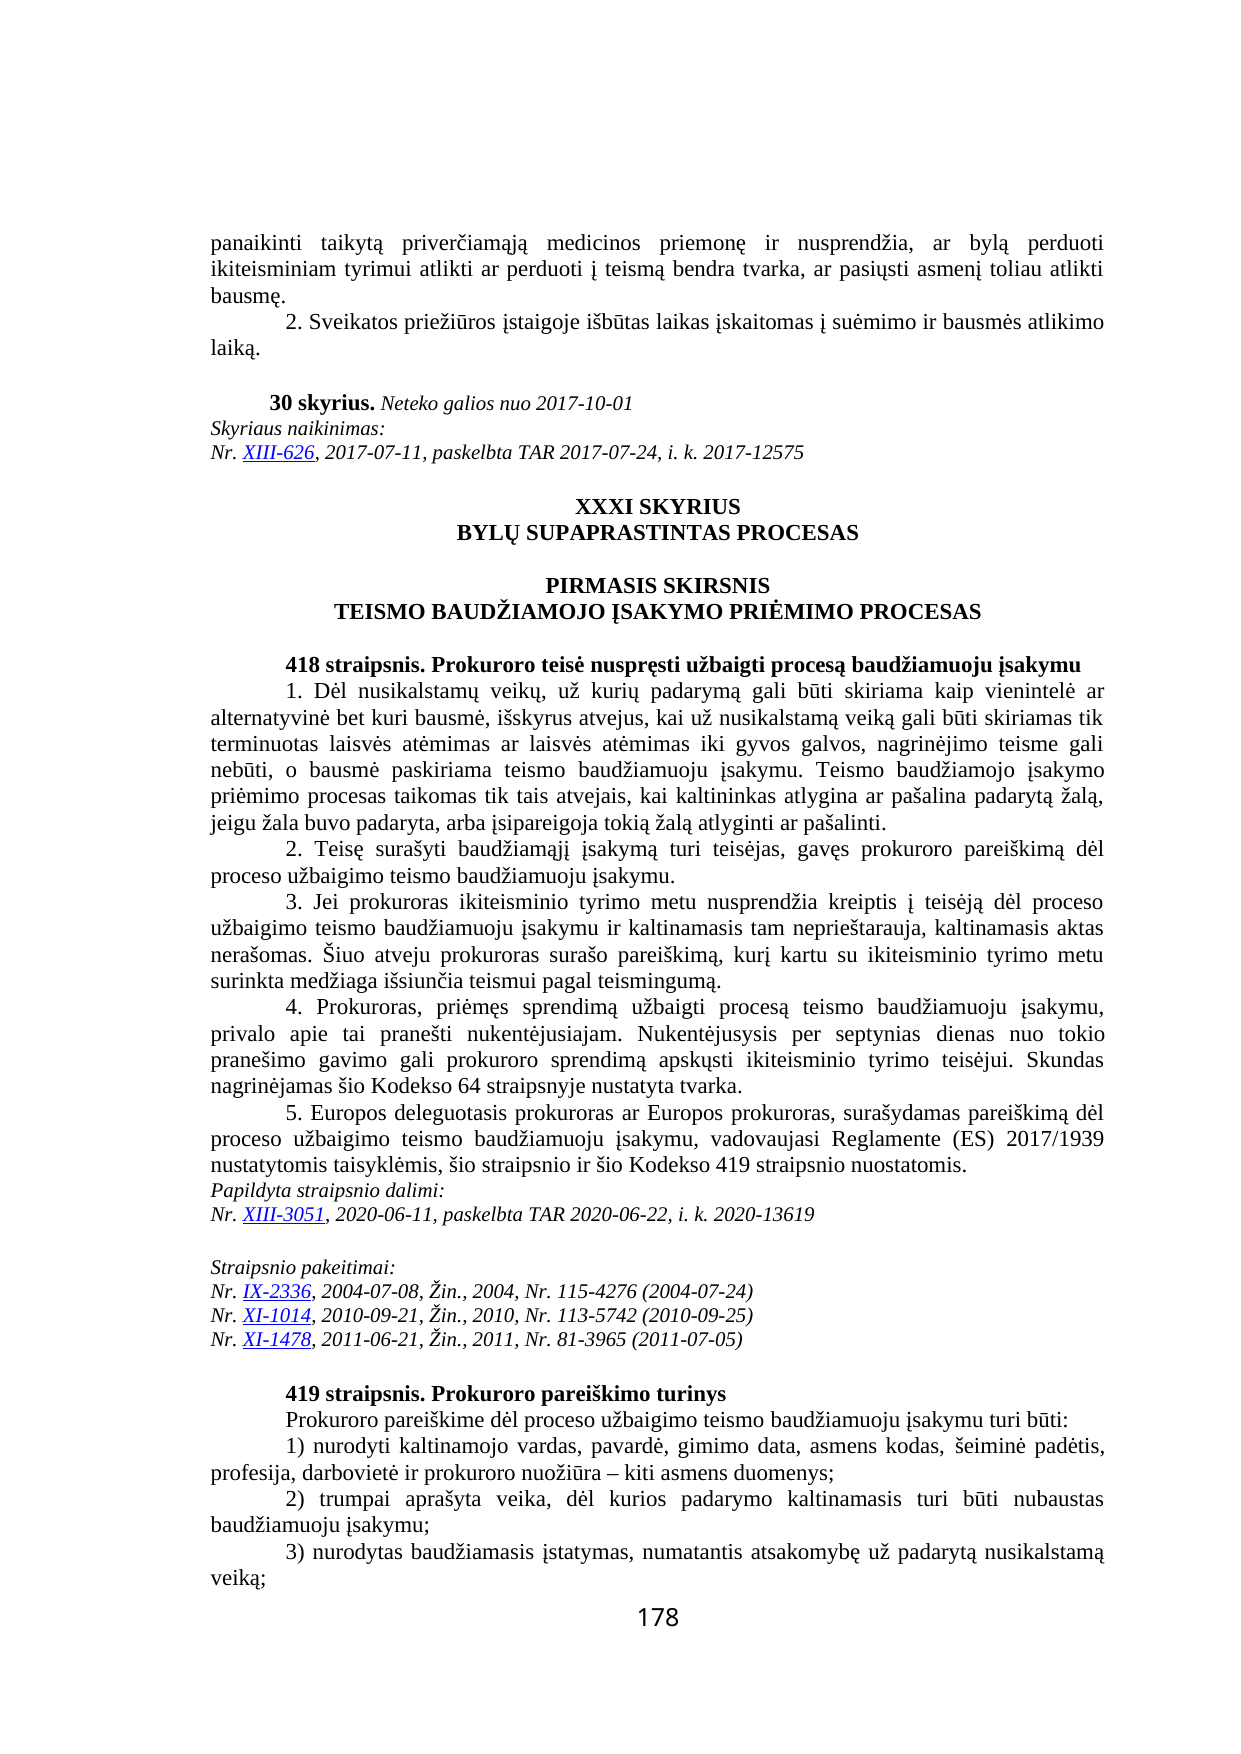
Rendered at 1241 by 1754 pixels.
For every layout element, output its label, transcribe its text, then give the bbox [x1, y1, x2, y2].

text 418 straipsnis. Prokuroro teisė nuspręsti užbaigti procesą baudžiamuoju įsakymu [285, 651, 1105, 677]
text 1. Dėl nusikalstamų veikų, už kurių padarymą gali būti skiriama kaip vienintelė ar alternatyvinė bet kuri bausmė, išskyrus atvejus, kai už nusikalstamą veiką gali būti skiriamas tik terminuotas laisvės atėmimas ar laisvės atėmimas iki gyvos galvos, nagrinėjimo teisme gali nebūti, o bausmė paskiriama teismo baudžiamuoju įsakymu. Teismo baudžiamojo įsakymo priėmimo procesas taikomas tik tais atvejais, kai kaltininkas atlygina ar pašalina padarytą žalą, jeigu žala buvo padaryta, arba įsipareigoja tokią žalą atlyginti ar pašalinti. [210, 677, 1105, 835]
text Prokuroro pareiškime dėl proceso užbaigimo teismo baudžiamuoju įsakymu turi būti: [210, 1406, 1105, 1432]
text 2. Sveikatos priežiūros įstaigoje išbūtas laikas įskaitomas į suėmimo ir bausmės atlikimo laiką. [210, 308, 1105, 361]
text Nr. XIII-626, 2017-07-11, paskelbta TAR 2017-07-24, i. k. 2017-12575 [210, 440, 1105, 464]
text Nr. XI-1478, 2011-06-21, Žin., 2011, Nr. 81-3965 (2011-07-05) [210, 1327, 1105, 1351]
text Skyriaus naikinimas: [210, 416, 1105, 440]
text TEISMO Baudžiamojo įsakymo PRIĖMIMO procesas [210, 598, 1105, 624]
text Straipsnio pakeitimai: [210, 1255, 1105, 1279]
text 4. Prokuroras, priėmęs sprendimą užbaigti procesą teismo baudžiamuoju įsakymu, privalo apie tai pranešti nukentėjusiajam. Nukentėjusysis per septynias dienas nuo tokio pranešimo gavimo gali prokuroro sprendimą apskųsti ikiteisminio tyrimo teisėjui. Skundas nagrinėjamas šio Kodekso 64 straipsnyje nustatyta tvarka. [210, 993, 1105, 1099]
subtitle XXXI skyrius [210, 493, 1105, 519]
text panaikinti taikytą priverčiamąją medicinos priemonę ir nusprendžia, ar bylą perduoti ikiteisminiam tyrimui atlikti ar perduoti į teismą bendra tvarka, ar pasiųsti asmenį toliau atlikti bausmę. [210, 229, 1105, 308]
text 1) nurodyti kaltinamojo vardas, pavardė, gimimo data, asmens kodas, šeiminė padėtis, profesija, darbovietė ir prokuroro nuožiūra – kiti asmens duomenys; [210, 1432, 1105, 1485]
text 2. Teisę surašyti baudžiamąjį įsakymą turi teisėjas, gavęs prokuroro pareiškimą dėl proceso užbaigimo teismo baudžiamuoju įsakymu. [210, 835, 1105, 888]
text Pirmasis skirsnis [210, 572, 1105, 598]
text Nr. XIII-3051, 2020-06-11, paskelbta TAR 2020-06-22, i. k. 2020-13619 [210, 1202, 1105, 1226]
text Nr. XI-1014, 2010-09-21, Žin., 2010, Nr. 113-5742 (2010-09-25) [210, 1303, 1105, 1327]
text Nr. IX-2336, 2004-07-08, Žin., 2004, Nr. 115-4276 (2004-07-24) [210, 1279, 1105, 1303]
text Papildyta straipsnio dalimi: [210, 1178, 1105, 1202]
text 5. Europos deleguotasis prokuroras ar Europos prokuroras, surašydamas pareiškimą dėl proceso užbaigimo teismo baudžiamuoju įsakymu, vadovaujasi Reglamente (ES) 2017/1939 nustatytomis taisyklėmis, šio straipsnio ir šio Kodekso 419 straipsnio nuostatomis. [210, 1099, 1105, 1178]
text 2) trumpai aprašyta veika, dėl kurios padarymo kaltinamasis turi būti nubaustas baudžiamuoju įsakymu; [210, 1485, 1105, 1538]
text 3) nurodytas baudžiamasis įstatymas, numatantis atsakomybę už padarytą nusikalstamą veiką; [210, 1538, 1105, 1591]
text Bylų SUPAPRASTINTAS procesas [210, 519, 1105, 545]
text 30 skyrius. Neteko galios nuo 2017-10-01 [210, 389, 1105, 416]
text 419 straipsnis. Prokuroro pareiškimo turinys [210, 1380, 1105, 1406]
text 3. Jei prokuroras ikiteisminio tyrimo metu nusprendžia kreiptis į teisėją dėl proceso užbaigimo teismo baudžiamuoju įsakymu ir kaltinamasis tam neprieštarauja, kaltinamasis aktas nerašomas. Šiuo atveju prokuroras surašo pareiškimą, kurį kartu su ikiteisminio tyrimo metu surinkta medžiaga išsiunčia teismui pagal teismingumą. [210, 888, 1105, 993]
